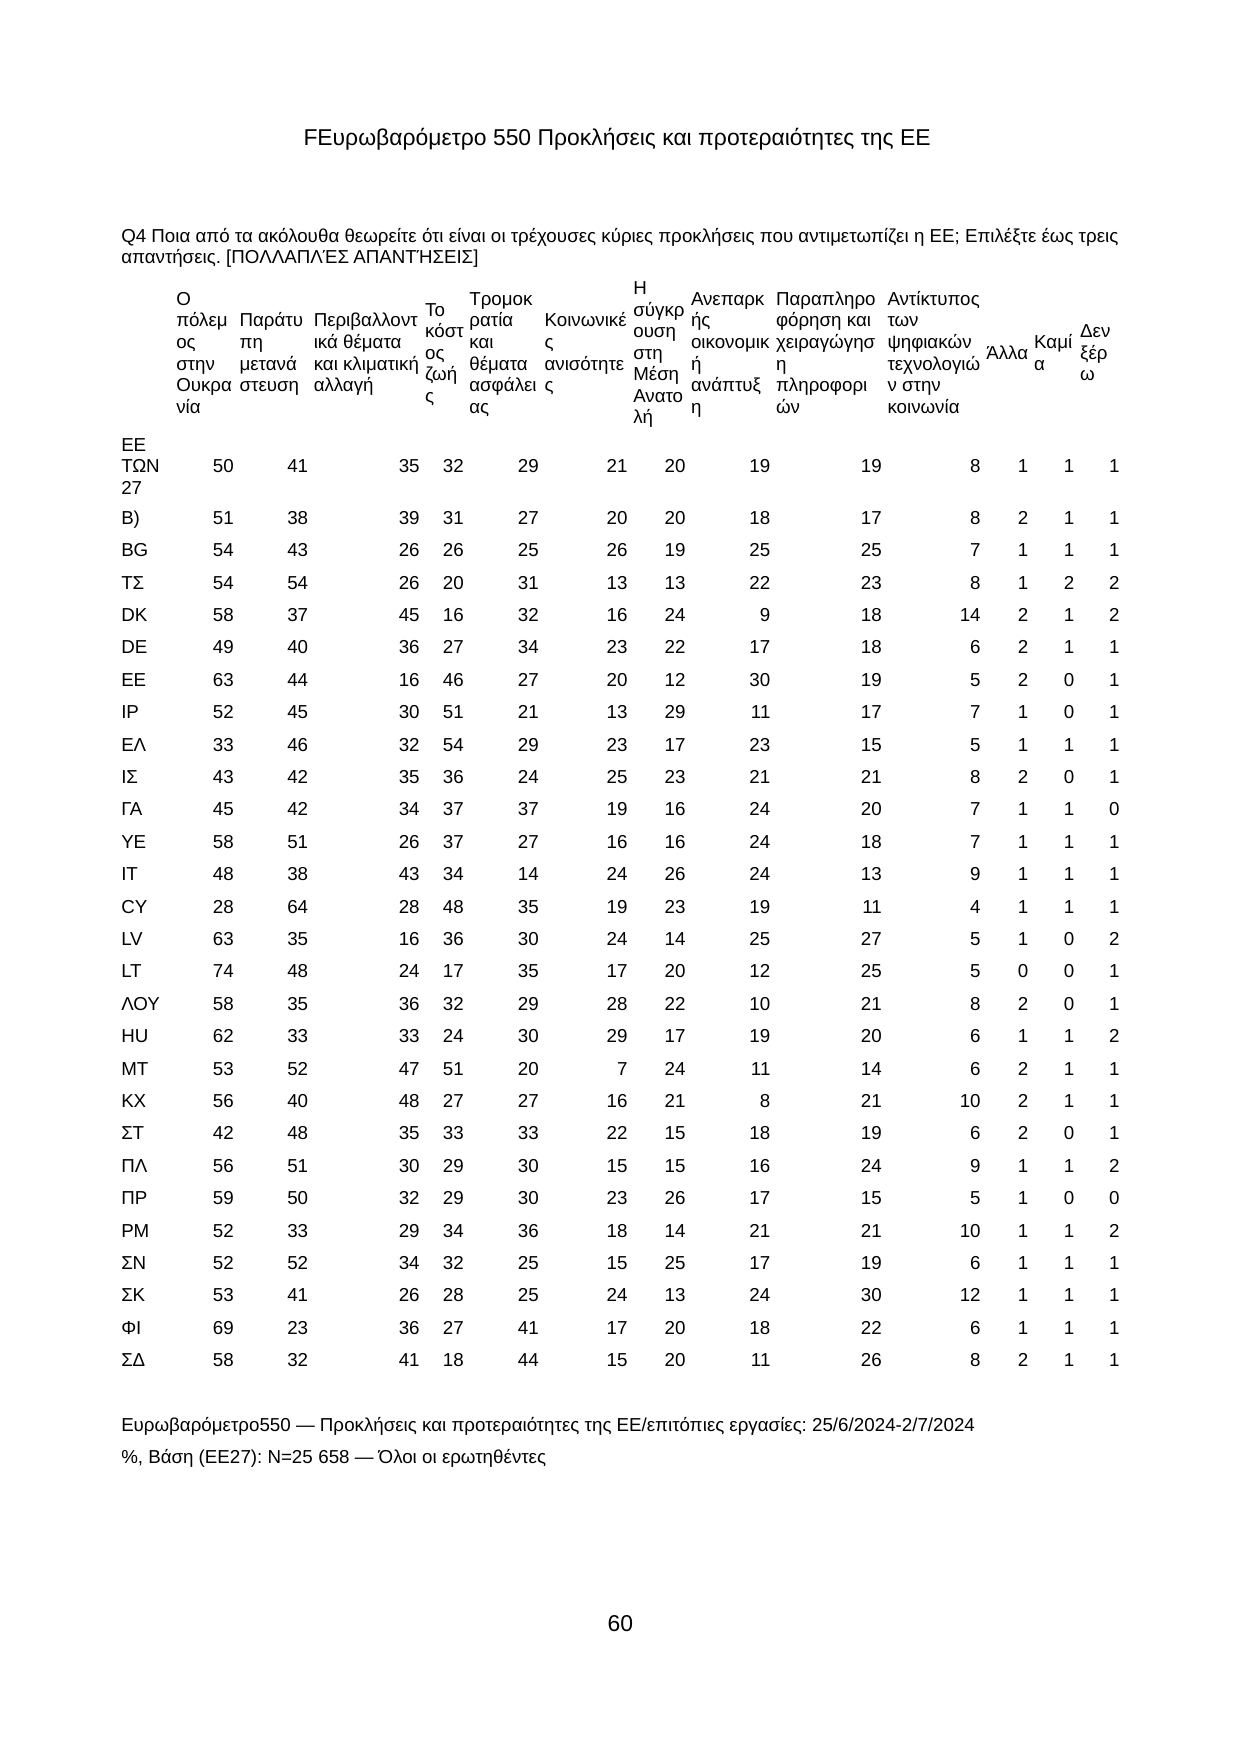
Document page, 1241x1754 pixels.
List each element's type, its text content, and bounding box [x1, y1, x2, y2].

table_cell 54 [173, 566, 236, 598]
table_cell 19 [688, 890, 773, 922]
table_cell 1 [1077, 534, 1122, 566]
table_cell ΚΧ [118, 1084, 166, 1117]
table_cell 29 [466, 728, 541, 760]
table_cell 25 [773, 534, 884, 566]
table_cell Καμία [1031, 274, 1077, 431]
table_cell 1 [983, 1214, 1031, 1246]
table_cell 35 [466, 890, 541, 922]
table_cell 16 [311, 923, 422, 955]
table_cell 2 [983, 1052, 1031, 1084]
table_cell 1 [1031, 1279, 1077, 1311]
table_cell 27 [466, 663, 541, 696]
table_cell 35 [236, 987, 311, 1019]
table_cell HU [118, 1020, 166, 1052]
table_cell 1 [1031, 501, 1077, 534]
table_cell 15 [541, 1246, 630, 1279]
table_cell ΕΕ [118, 663, 166, 696]
table_cell 23 [541, 728, 630, 760]
table_cell 24 [688, 793, 773, 825]
table_cell 59 [173, 1182, 236, 1214]
table_cell ΠΛ [118, 1149, 166, 1182]
table_cell [166, 1052, 173, 1084]
table_cell 2 [983, 663, 1031, 696]
table_cell 16 [422, 599, 466, 631]
table_cell 29 [630, 696, 688, 728]
table_cell 20 [630, 1344, 688, 1376]
table_cell ΙΡ [118, 696, 166, 728]
table_cell 48 [236, 955, 311, 987]
table_cell 27 [422, 1311, 466, 1343]
table_cell IT [118, 858, 166, 890]
table_cell 18 [422, 1344, 466, 1376]
table_cell 1 [1077, 760, 1122, 793]
table_cell 41 [466, 1311, 541, 1343]
table_cell 48 [422, 890, 466, 922]
table_cell [166, 1117, 173, 1149]
table_cell 26 [630, 858, 688, 890]
table_cell 25 [466, 1279, 541, 1311]
table_cell [166, 566, 173, 598]
table_cell [166, 274, 173, 431]
table_cell [630, 1376, 688, 1408]
table_cell 17 [773, 696, 884, 728]
table_cell [166, 728, 173, 760]
table_cell 16 [630, 825, 688, 858]
table_cell 25 [466, 1246, 541, 1279]
table_cell 20 [541, 663, 630, 696]
table_cell 17 [773, 501, 884, 534]
table_cell 10 [884, 1214, 983, 1246]
table_cell 27 [466, 1084, 541, 1117]
table_cell 1 [983, 858, 1031, 890]
table_cell 26 [773, 1344, 884, 1376]
table_cell 1 [983, 1149, 1031, 1182]
table_cell 18 [541, 1214, 630, 1246]
table_cell 30 [773, 1279, 884, 1311]
table_cell [688, 1376, 773, 1408]
table_cell [166, 631, 173, 663]
table_cell BG [118, 534, 166, 566]
table_cell 52 [173, 696, 236, 728]
table_cell 42 [236, 793, 311, 825]
table_cell [166, 1214, 173, 1246]
table_cell 8 [688, 1084, 773, 1117]
table_cell [166, 696, 173, 728]
table_cell 44 [236, 663, 311, 696]
table_cell 10 [688, 987, 773, 1019]
table_cell 17 [688, 1182, 773, 1214]
table_cell 14 [884, 599, 983, 631]
table_cell [166, 1311, 173, 1343]
table_cell 18 [773, 825, 884, 858]
table_cell 23 [236, 1311, 311, 1343]
table_cell Αντίκτυπος των ψηφιακών τεχνολογιών στην κοινωνία [884, 274, 983, 431]
table_cell DE [118, 631, 166, 663]
table_cell 26 [311, 534, 422, 566]
table_cell 53 [173, 1279, 236, 1311]
table_cell 18 [688, 1117, 773, 1149]
table_cell 2 [983, 1117, 1031, 1149]
table_cell 18 [688, 501, 773, 534]
table_cell 41 [236, 431, 311, 501]
table_cell 27 [466, 825, 541, 858]
table_cell 34 [311, 1246, 422, 1279]
table_cell 20 [773, 793, 884, 825]
table_cell 16 [688, 1149, 773, 1182]
table_cell 8 [884, 566, 983, 598]
table_cell 27 [422, 631, 466, 663]
table_cell 6 [884, 631, 983, 663]
table_cell 18 [773, 631, 884, 663]
table_cell 1 [1077, 431, 1122, 501]
table_cell 30 [466, 923, 541, 955]
table_cell 0 [1031, 1117, 1077, 1149]
table_cell 63 [173, 663, 236, 696]
table_cell 15 [541, 1344, 630, 1376]
table_cell 37 [466, 793, 541, 825]
table_cell %, Βάση (ΕΕ27): N=25 658 — Όλοι οι ερωτηθέντες [118, 1441, 1122, 1473]
table_cell [166, 501, 173, 534]
table_cell 20 [541, 501, 630, 534]
table_cell 1 [1031, 631, 1077, 663]
table_cell ΦΙ [118, 1311, 166, 1343]
table_cell 1 [1031, 825, 1077, 858]
table_cell 20 [773, 1020, 884, 1052]
table_cell 74 [173, 955, 236, 987]
table_cell 22 [688, 566, 773, 598]
table_cell 20 [630, 501, 688, 534]
table_cell 24 [773, 1149, 884, 1182]
table_cell 38 [236, 501, 311, 534]
table_cell 5 [884, 663, 983, 696]
table_cell 11 [688, 696, 773, 728]
table_cell LV [118, 923, 166, 955]
table_cell 58 [173, 987, 236, 1019]
table_cell 35 [311, 431, 422, 501]
table_cell 1 [1031, 728, 1077, 760]
table_cell 0 [1031, 923, 1077, 955]
table_cell 58 [173, 825, 236, 858]
table_cell 1 [1077, 955, 1122, 987]
table_cell 24 [688, 825, 773, 858]
table_cell 22 [541, 1117, 630, 1149]
table_cell 15 [541, 1149, 630, 1182]
table_cell 42 [173, 1117, 236, 1149]
table_cell 2 [983, 760, 1031, 793]
table_cell ΣΝ [118, 1246, 166, 1279]
table_cell 23 [688, 728, 773, 760]
table_cell 45 [311, 599, 422, 631]
table_cell [166, 534, 173, 566]
table_cell 48 [173, 858, 236, 890]
table_cell 16 [311, 663, 422, 696]
table_cell 1 [1031, 1214, 1077, 1246]
table_cell 37 [236, 599, 311, 631]
table_cell [884, 1376, 983, 1408]
table_cell 48 [311, 1084, 422, 1117]
table_cell 28 [311, 890, 422, 922]
table_cell 43 [236, 534, 311, 566]
table_cell 26 [311, 825, 422, 858]
table_cell 24 [630, 599, 688, 631]
table_cell 40 [236, 631, 311, 663]
table_cell 29 [466, 987, 541, 1019]
table_cell 32 [422, 987, 466, 1019]
table_cell 51 [422, 1052, 466, 1084]
table_cell 2 [1077, 1214, 1122, 1246]
table_cell 20 [630, 1311, 688, 1343]
table_cell 15 [630, 1149, 688, 1182]
table_cell 19 [773, 1117, 884, 1149]
table_cell [541, 1376, 630, 1408]
table_cell [166, 858, 173, 890]
table_cell 24 [541, 858, 630, 890]
table_cell 64 [236, 890, 311, 922]
table_cell LT [118, 955, 166, 987]
table_cell Παράτυπη μετανάστευση [236, 274, 311, 431]
table_cell 51 [173, 501, 236, 534]
table_cell [166, 599, 173, 631]
table_cell ΡΜ [118, 1214, 166, 1246]
table_cell 19 [541, 890, 630, 922]
table_cell 30 [311, 1149, 422, 1182]
table_cell 18 [773, 599, 884, 631]
table_cell 43 [311, 858, 422, 890]
table_cell 51 [422, 696, 466, 728]
table_cell 20 [630, 955, 688, 987]
table_cell 0 [1031, 663, 1077, 696]
table_cell 1 [983, 890, 1031, 922]
table_cell Δεν ξέρω [1077, 274, 1122, 431]
table_cell 36 [466, 1214, 541, 1246]
table_cell 2 [1077, 1020, 1122, 1052]
table_cell [118, 274, 166, 431]
table_cell 36 [422, 923, 466, 955]
table_cell 16 [541, 1084, 630, 1117]
table_cell [236, 1376, 311, 1408]
table_cell 29 [466, 431, 541, 501]
table_cell 1 [983, 1311, 1031, 1343]
table_cell 1 [1031, 793, 1077, 825]
table_cell 1 [983, 923, 1031, 955]
table_cell 1 [1031, 1246, 1077, 1279]
table_cell Ευρωβαρόμετρο550 — Προκλήσεις και προτεραιότητες της ΕΕ/επιτόπιες εργασίες: 25/6/2024-2/7/2024 [118, 1408, 1122, 1441]
table_cell 50 [173, 431, 236, 501]
table_cell 5 [884, 1182, 983, 1214]
table_cell 1 [1031, 599, 1077, 631]
table_cell 35 [236, 923, 311, 955]
table_cell 1 [983, 566, 1031, 598]
table_cell 19 [688, 1020, 773, 1052]
table_cell 32 [422, 1246, 466, 1279]
table_cell 2 [1031, 566, 1077, 598]
table_cell 23 [773, 566, 884, 598]
table_cell 34 [422, 858, 466, 890]
table_cell 11 [773, 890, 884, 922]
table_cell 1 [983, 696, 1031, 728]
table_cell 27 [773, 923, 884, 955]
table_cell 1 [983, 431, 1031, 501]
table_cell 19 [688, 431, 773, 501]
table_cell 33 [173, 728, 236, 760]
table_cell 2 [983, 501, 1031, 534]
table_cell [166, 825, 173, 858]
table_cell 8 [884, 501, 983, 534]
table_cell 58 [173, 1344, 236, 1376]
table_cell 17 [688, 1246, 773, 1279]
table_cell 8 [884, 431, 983, 501]
table_cell 52 [173, 1246, 236, 1279]
table_cell 21 [688, 760, 773, 793]
table_cell 32 [236, 1344, 311, 1376]
table_cell [166, 923, 173, 955]
table_cell 11 [688, 1052, 773, 1084]
table_cell 7 [884, 696, 983, 728]
table_cell 37 [422, 825, 466, 858]
table_cell 7 [541, 1052, 630, 1084]
table_cell DK [118, 599, 166, 631]
table_cell 28 [173, 890, 236, 922]
table_cell ΕΛ [118, 728, 166, 760]
table_cell 2 [983, 1084, 1031, 1117]
table_cell 30 [688, 663, 773, 696]
table_cell 13 [630, 1279, 688, 1311]
table_cell [311, 1376, 422, 1408]
table_cell Η σύγκρουση στη Μέση Ανατολή [630, 274, 688, 431]
table_cell Β) [118, 501, 166, 534]
table_cell 43 [173, 760, 236, 793]
table_cell 51 [236, 1149, 311, 1182]
table_cell 15 [773, 728, 884, 760]
table_cell 13 [541, 566, 630, 598]
table_cell 22 [773, 1311, 884, 1343]
table_cell 15 [630, 1117, 688, 1149]
table_cell 36 [311, 987, 422, 1019]
table_cell ΛΟΥ [118, 987, 166, 1019]
table_cell [166, 1020, 173, 1052]
table_cell 32 [466, 599, 541, 631]
table_cell 52 [173, 1214, 236, 1246]
table_cell 1 [1031, 431, 1077, 501]
table_cell 24 [688, 1279, 773, 1311]
table_cell 53 [173, 1052, 236, 1084]
table_cell 24 [688, 858, 773, 890]
table_cell 12 [688, 955, 773, 987]
table_cell 26 [541, 534, 630, 566]
table_cell 37 [422, 793, 466, 825]
table_cell 7 [884, 534, 983, 566]
table_cell 6 [884, 1020, 983, 1052]
table_cell 30 [311, 696, 422, 728]
table_cell 2 [983, 631, 1031, 663]
table_cell 13 [541, 696, 630, 728]
table_cell ΥΕ [118, 825, 166, 858]
table_cell 27 [466, 501, 541, 534]
table_cell 1 [1077, 987, 1122, 1019]
table_cell 36 [311, 1311, 422, 1343]
table_cell Παραπληροφόρηση και χειραγώγηση πληροφοριών [773, 274, 884, 431]
table_cell 20 [630, 431, 688, 501]
table_cell 1 [1077, 1279, 1122, 1311]
table_cell 1 [983, 1246, 1031, 1279]
table_cell 41 [236, 1279, 311, 1311]
table_cell 2 [983, 987, 1031, 1019]
table_cell 0 [1031, 760, 1077, 793]
table_cell [1031, 1376, 1077, 1408]
table_cell 17 [688, 631, 773, 663]
table_cell 14 [773, 1052, 884, 1084]
table_cell 5 [884, 728, 983, 760]
table_cell 33 [466, 1117, 541, 1149]
table_cell ΤΣ [118, 566, 166, 598]
table_cell 29 [422, 1182, 466, 1214]
table_cell 0 [1031, 1182, 1077, 1214]
table_cell 54 [422, 728, 466, 760]
table_cell 25 [688, 534, 773, 566]
table_cell 25 [466, 534, 541, 566]
table_cell 28 [541, 987, 630, 1019]
table_cell CY [118, 890, 166, 922]
table_cell 24 [630, 1052, 688, 1084]
table_cell 32 [422, 431, 466, 501]
table_cell [166, 1376, 173, 1408]
table_cell Το κόστος ζωής [422, 274, 466, 431]
table_cell [166, 663, 173, 696]
table_cell 1 [1031, 1020, 1077, 1052]
table_cell [166, 987, 173, 1019]
table_cell 33 [311, 1020, 422, 1052]
table_cell 19 [630, 534, 688, 566]
table_cell 25 [630, 1246, 688, 1279]
table_cell 17 [541, 955, 630, 987]
table_cell 0 [1031, 955, 1077, 987]
table_cell 14 [630, 923, 688, 955]
table_cell 26 [630, 1182, 688, 1214]
table_cell ΠΡ [118, 1182, 166, 1214]
table_cell [422, 1376, 466, 1408]
table_cell 58 [173, 599, 236, 631]
table_cell 21 [773, 987, 884, 1019]
table_cell 46 [236, 728, 311, 760]
table_cell 63 [173, 923, 236, 955]
table_cell 17 [422, 955, 466, 987]
table_cell 24 [466, 760, 541, 793]
table_cell 21 [773, 1214, 884, 1246]
table_cell Ανεπαρκής οικονομική ανάπτυξη [688, 274, 773, 431]
table_cell 30 [466, 1182, 541, 1214]
table_cell 48 [236, 1117, 311, 1149]
table_cell 21 [773, 760, 884, 793]
table_cell 10 [884, 1084, 983, 1117]
table_cell Κοινωνικές ανισότητες [541, 274, 630, 431]
table_cell 36 [422, 760, 466, 793]
table_cell 1 [983, 1020, 1031, 1052]
table_cell 2 [1077, 599, 1122, 631]
table_cell 25 [688, 923, 773, 955]
table_cell 52 [236, 1052, 311, 1084]
table_cell 8 [884, 1344, 983, 1376]
table_cell 69 [173, 1311, 236, 1343]
table_cell 1 [1031, 534, 1077, 566]
table_cell 42 [236, 760, 311, 793]
table_cell 29 [422, 1149, 466, 1182]
table_cell 62 [173, 1020, 236, 1052]
table_cell 46 [422, 663, 466, 696]
table_cell 35 [466, 955, 541, 987]
table_cell ΣΚ [118, 1279, 166, 1311]
table_cell 24 [311, 955, 422, 987]
table_cell [1077, 1376, 1122, 1408]
table_cell 1 [1077, 663, 1122, 696]
table_cell 1 [983, 793, 1031, 825]
table_cell 19 [773, 1246, 884, 1279]
table_cell 1 [1077, 501, 1122, 534]
table_cell 38 [236, 858, 311, 890]
table_cell 29 [541, 1020, 630, 1052]
table_cell [166, 793, 173, 825]
table_cell 1 [983, 1182, 1031, 1214]
table_cell 2 [983, 599, 1031, 631]
table_cell 40 [236, 1084, 311, 1117]
table_cell 8 [884, 760, 983, 793]
table_cell 24 [422, 1020, 466, 1052]
table_cell [773, 1376, 884, 1408]
table_cell 16 [541, 599, 630, 631]
table_cell 19 [773, 431, 884, 501]
table_cell 21 [773, 1084, 884, 1117]
table_cell 19 [541, 793, 630, 825]
table_cell ΣΤ [118, 1117, 166, 1149]
table_cell 26 [311, 566, 422, 598]
table_cell 1 [1077, 1117, 1122, 1149]
table_cell 1 [983, 534, 1031, 566]
table_cell 11 [688, 1344, 773, 1376]
table_cell 9 [884, 1149, 983, 1182]
table_cell 35 [311, 1117, 422, 1149]
table_cell 34 [466, 631, 541, 663]
table_cell 28 [422, 1279, 466, 1311]
table_cell 33 [236, 1020, 311, 1052]
table_cell 15 [773, 1182, 884, 1214]
table_cell [166, 1344, 173, 1376]
table_cell 31 [422, 501, 466, 534]
table_cell 1 [1031, 890, 1077, 922]
table_cell 1 [1077, 1311, 1122, 1343]
table_cell [166, 431, 173, 501]
table_cell 9 [884, 858, 983, 890]
table_cell 1 [1031, 1084, 1077, 1117]
table_cell [173, 1376, 236, 1408]
table_cell 8 [884, 987, 983, 1019]
table_cell 1 [1031, 1311, 1077, 1343]
table_cell Άλλα [983, 274, 1031, 431]
table_cell 5 [884, 923, 983, 955]
table_cell 25 [541, 760, 630, 793]
table_cell 6 [884, 1311, 983, 1343]
table_cell 0 [983, 955, 1031, 987]
table_cell 56 [173, 1084, 236, 1117]
table_cell 45 [173, 793, 236, 825]
table_cell [166, 955, 173, 987]
table_cell 24 [541, 1279, 630, 1311]
table_cell 21 [466, 696, 541, 728]
table_cell 35 [311, 760, 422, 793]
table_cell 1 [1077, 890, 1122, 922]
table_cell 21 [688, 1214, 773, 1246]
table_cell 1 [1031, 1052, 1077, 1084]
table_cell 30 [466, 1149, 541, 1182]
table_cell 14 [630, 1214, 688, 1246]
table_cell 32 [311, 1182, 422, 1214]
table_cell ΓΑ [118, 793, 166, 825]
table_cell [166, 1149, 173, 1182]
table_cell ΜΤ [118, 1052, 166, 1084]
table_cell 4 [884, 890, 983, 922]
table_cell 51 [236, 825, 311, 858]
table_cell 30 [466, 1020, 541, 1052]
table_cell 1 [983, 825, 1031, 858]
table_cell 1 [1031, 858, 1077, 890]
table_cell 31 [466, 566, 541, 598]
table_cell 17 [630, 728, 688, 760]
table_cell 21 [541, 431, 630, 501]
table_cell 17 [541, 1311, 630, 1343]
table_cell [166, 1182, 173, 1214]
table_cell ΕΕ ΤΩΝ 27 [118, 431, 166, 501]
table_cell 7 [884, 793, 983, 825]
table_cell 50 [236, 1182, 311, 1214]
table_cell 14 [466, 858, 541, 890]
table_cell [983, 1376, 1031, 1408]
table_cell 26 [311, 1279, 422, 1311]
table_cell 54 [173, 534, 236, 566]
table_cell 23 [630, 890, 688, 922]
table_cell 18 [688, 1311, 773, 1343]
table_cell Περιβαλλοντικά θέματα και κλιματική αλλαγή [311, 274, 422, 431]
table_cell 1 [1077, 696, 1122, 728]
table_cell 22 [630, 987, 688, 1019]
table_cell 1 [1077, 1084, 1122, 1117]
table_cell 2 [1077, 1149, 1122, 1182]
table_cell 5 [884, 955, 983, 987]
table_cell 41 [311, 1344, 422, 1376]
table_cell ΣΔ [118, 1344, 166, 1376]
table_cell 44 [466, 1344, 541, 1376]
table_cell 2 [1077, 923, 1122, 955]
table_cell 26 [422, 534, 466, 566]
table_cell Τρομοκρατία και θέματα ασφάλειας [466, 274, 541, 431]
table_cell 16 [630, 793, 688, 825]
table_cell 6 [884, 1246, 983, 1279]
table_cell [466, 1376, 541, 1408]
table_cell 16 [541, 825, 630, 858]
table_cell 13 [773, 858, 884, 890]
table_cell 0 [1031, 987, 1077, 1019]
table_cell 33 [422, 1117, 466, 1149]
table_cell 23 [630, 760, 688, 793]
table_cell 13 [630, 566, 688, 598]
table_cell 1 [1077, 1344, 1122, 1376]
table_cell 1 [1077, 825, 1122, 858]
table_cell 20 [422, 566, 466, 598]
table_cell 27 [422, 1084, 466, 1117]
table_cell 1 [1031, 1149, 1077, 1182]
table_cell 6 [884, 1117, 983, 1149]
table_cell 34 [422, 1214, 466, 1246]
table_cell [166, 1084, 173, 1117]
table_cell 36 [311, 631, 422, 663]
table_cell 24 [541, 923, 630, 955]
table_cell 45 [236, 696, 311, 728]
table_cell 12 [884, 1279, 983, 1311]
table_cell 9 [688, 599, 773, 631]
table_cell 2 [1077, 566, 1122, 598]
table_cell 1 [1077, 728, 1122, 760]
table_cell 1 [1077, 1052, 1122, 1084]
table_cell [118, 1376, 166, 1408]
table_cell 22 [630, 631, 688, 663]
table_cell 19 [773, 663, 884, 696]
table_cell 0 [1031, 696, 1077, 728]
table_cell 52 [236, 1246, 311, 1279]
table_cell 1 [983, 1279, 1031, 1311]
table_cell ΙΣ [118, 760, 166, 793]
table_cell [166, 1279, 173, 1311]
table_cell 21 [630, 1084, 688, 1117]
table_cell 12 [630, 663, 688, 696]
table_cell [166, 760, 173, 793]
table_cell Ο πόλεμος στην Ουκρανία [173, 274, 236, 431]
table_cell 0 [1077, 1182, 1122, 1214]
table_cell 56 [173, 1149, 236, 1182]
table_cell 7 [884, 825, 983, 858]
table_cell [166, 1246, 173, 1279]
table_cell 47 [311, 1052, 422, 1084]
table_cell 33 [236, 1214, 311, 1246]
table_cell 32 [311, 728, 422, 760]
table_cell 25 [773, 955, 884, 987]
table_cell 23 [541, 631, 630, 663]
table_cell 20 [466, 1052, 541, 1084]
table_cell 1 [1031, 1344, 1077, 1376]
table_header Q4 Ποια από τα ακόλουθα θεωρείτε ότι είναι οι τρέχουσες κύριες προκλήσεις που αντιμετωπίζει η ΕΕ; Επιλέξτε έως τρεις απαντήσεις. [ΠΟΛΛΑΠΛΈΣ ΑΠΑΝΤΉΣΕΙΣ] [118, 218, 1122, 274]
table_cell 34 [311, 793, 422, 825]
table_cell 0 [1077, 793, 1122, 825]
table_cell 1 [1077, 858, 1122, 890]
table_cell 29 [311, 1214, 422, 1246]
table_cell 1 [1077, 631, 1122, 663]
table_cell 39 [311, 501, 422, 534]
table_cell 6 [884, 1052, 983, 1084]
table_cell [166, 890, 173, 922]
table_cell 1 [1077, 1246, 1122, 1279]
table_cell 2 [983, 1344, 1031, 1376]
table_cell 23 [541, 1182, 630, 1214]
table_cell 17 [630, 1020, 688, 1052]
table_cell 49 [173, 631, 236, 663]
table_cell 1 [983, 728, 1031, 760]
table_cell 54 [236, 566, 311, 598]
